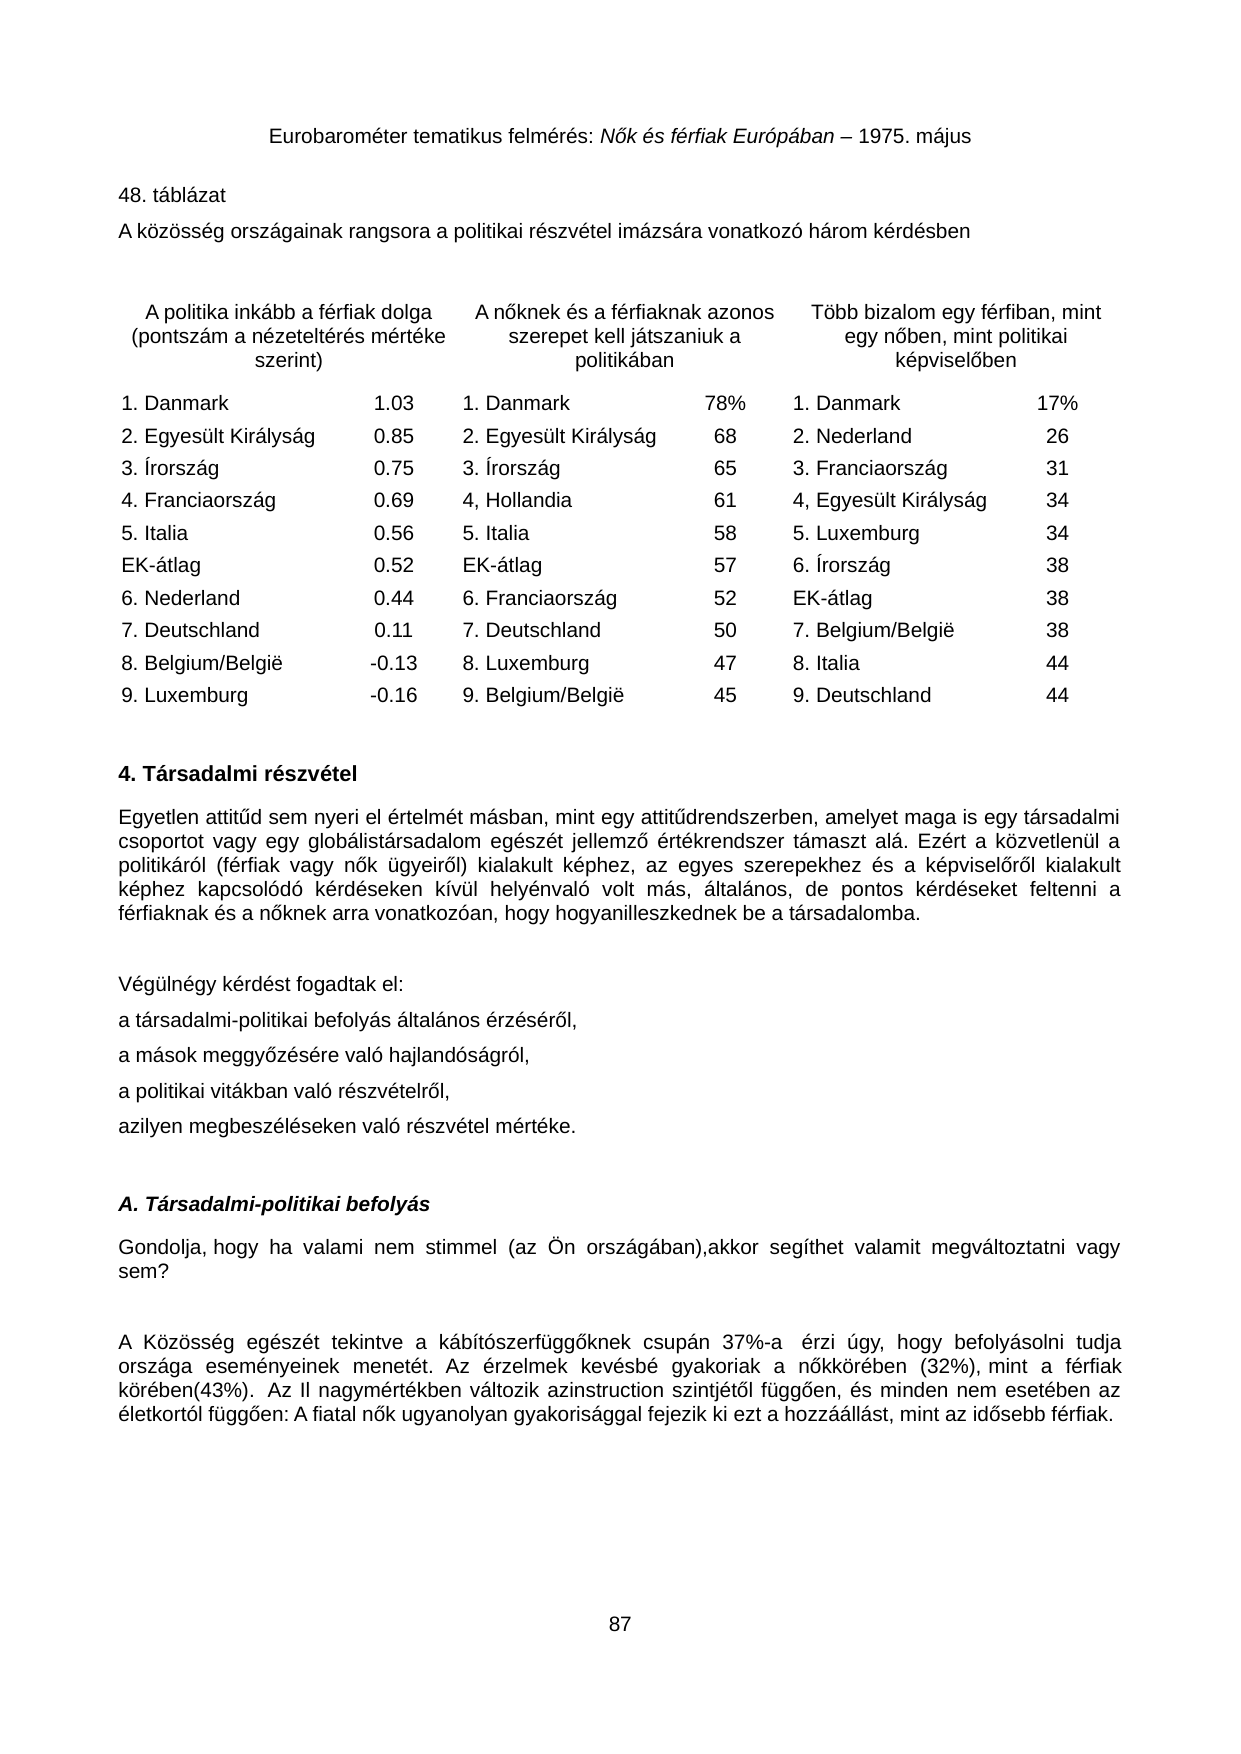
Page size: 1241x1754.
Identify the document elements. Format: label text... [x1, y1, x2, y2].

text 48. táblázat [118, 183, 1122, 207]
table_cell 5. Italia [459, 517, 661, 549]
table_cell 8. Italia [790, 646, 993, 678]
table_cell 38 [993, 581, 1122, 614]
table_cell 2. Nederland [790, 419, 993, 452]
table_cell 5. Luxemburg [790, 517, 993, 549]
text a politikai vitákban való részvételről, [118, 1079, 1122, 1103]
table_cell 1. Danmark [118, 387, 328, 419]
table_cell 38 [993, 614, 1122, 646]
table_cell 38 [993, 549, 1122, 581]
table_cell 9. Belgium/België [459, 679, 661, 711]
subtitle 4. Társadalmi részvétel [118, 761, 1122, 786]
table_cell 34 [993, 484, 1122, 517]
table_cell 52 [661, 581, 790, 614]
table_cell 6. Nederland [118, 581, 328, 614]
table_cell 9. Luxemburg [118, 679, 328, 711]
text a társadalmi-politikai befolyás általános érzéséről, [118, 1007, 1122, 1031]
table_cell 26 [993, 419, 1122, 452]
table_cell 2. Egyesült Királyság [459, 419, 661, 452]
table_cell 9. Deutschland [790, 679, 993, 711]
table_header A politika inkább a férfiak dolga (pontszám a nézeteltérés mértéke szerint) [118, 284, 459, 387]
table_cell EK-átlag [459, 549, 661, 581]
table_cell 0,69 [328, 484, 459, 517]
table_cell 0,56 [328, 517, 459, 549]
table_cell 0,75 [328, 452, 459, 484]
table_cell 7. Belgium/België [790, 614, 993, 646]
table_header Több bizalom egy férfiban, mint egy nőben, mint politikai képviselőben [790, 284, 1122, 387]
table_cell 1. Danmark [459, 387, 661, 419]
table_cell 4. Franciaország [118, 484, 328, 517]
table_cell 4, Hollandia [459, 484, 661, 517]
table_cell 57 [661, 549, 790, 581]
table_cell 6. Franciaország [459, 581, 661, 614]
table_cell 78% [661, 387, 790, 419]
table_cell -0,16 [328, 679, 459, 711]
text azilyen megbeszéléseken való részvétel mértéke. [118, 1114, 1122, 1138]
text A közösség országainak rangsora a politikai részvétel imázsára vonatkozó három kérdésben [118, 219, 1122, 243]
table_cell 61 [661, 484, 790, 517]
table_cell 3. Írország [459, 452, 661, 484]
table_cell 3. Írország [118, 452, 328, 484]
table_cell 44 [993, 679, 1122, 711]
text Egyetlen attitűd sem nyeri el értelmét másban, mint egy attitűdrendszerben, amelyet maga is egy társadalmi csoportot vagy egy globálistársadalom egészét jellemző értékrendszer támaszt alá. Ezért a közvetlenül a politikáról (férfiak vagy nők ügyeiről) kialakult képhez, az egyes szerepekhez és a képviselőről kialakult képhez kapcsolódó kérdéseken kívül helyénvaló volt más, általános, de pontos kérdéseket feltenni a férfiaknak és a nőknek arra vonatkozóan, hogy hogyanilleszkednek be a társadalomba. [118, 805, 1122, 924]
table_cell 50 [661, 614, 790, 646]
table_cell 0,11 [328, 614, 459, 646]
text Végülnégy kérdést fogadtak el: [118, 972, 1122, 996]
table_cell 7. Deutschland [459, 614, 661, 646]
text a mások meggyőzésére való hajlandóságról, [118, 1043, 1122, 1067]
text A Közösség egészét tekintve a kábítószerfüggőknek csupán 37%-a érzi úgy, hogy befolyásolni tudja országa eseményeinek menetét. Az érzelmek kevésbé gyakoriak a nőkkörében (32%), mint a férfiak körében(43%). Az Il nagymértékben változik azinstruction szintjétől függően, és minden nem esetében az életkortól függően: A fiatal nők ugyanolyan gyakorisággal fejezik ki ezt a hozzáállást, mint az idősebb férfiak. [118, 1330, 1122, 1426]
text Gondolja, hogy ha valami nem stimmel (az Ön országában),akkor segíthet valamit megváltoztatni vagy sem? [118, 1234, 1122, 1282]
table_cell 3. Franciaország [790, 452, 993, 484]
table_cell 17% [993, 387, 1122, 419]
table_cell 0,52 [328, 549, 459, 581]
table_cell 47 [661, 646, 790, 678]
table_cell 8. Belgium/België [118, 646, 328, 678]
table_cell -0,13 [328, 646, 459, 678]
subtitle A. Társadalmi-politikai befolyás [118, 1192, 1122, 1216]
table_cell 2. Egyesült Királyság [118, 419, 328, 452]
table_cell 58 [661, 517, 790, 549]
table_cell 8. Luxemburg [459, 646, 661, 678]
table_cell 45 [661, 679, 790, 711]
table_cell 65 [661, 452, 790, 484]
table_cell 34 [993, 517, 1122, 549]
table_cell 0,44 [328, 581, 459, 614]
table_cell EK-átlag [790, 581, 993, 614]
table_cell 0,85 [328, 419, 459, 452]
table_cell 68 [661, 419, 790, 452]
table_cell 5. Italia [118, 517, 328, 549]
table_cell 1,03 [328, 387, 459, 419]
table_cell 6. Írország [790, 549, 993, 581]
table_header A nőknek és a férfiaknak azonos szerepet kell játszaniuk a politikában [459, 284, 790, 387]
table_cell EK-átlag [118, 549, 328, 581]
table_cell 31 [993, 452, 1122, 484]
table_cell 44 [993, 646, 1122, 678]
table_cell 1. Danmark [790, 387, 993, 419]
table_cell 7. Deutschland [118, 614, 328, 646]
table_cell 4, Egyesült Királyság [790, 484, 993, 517]
